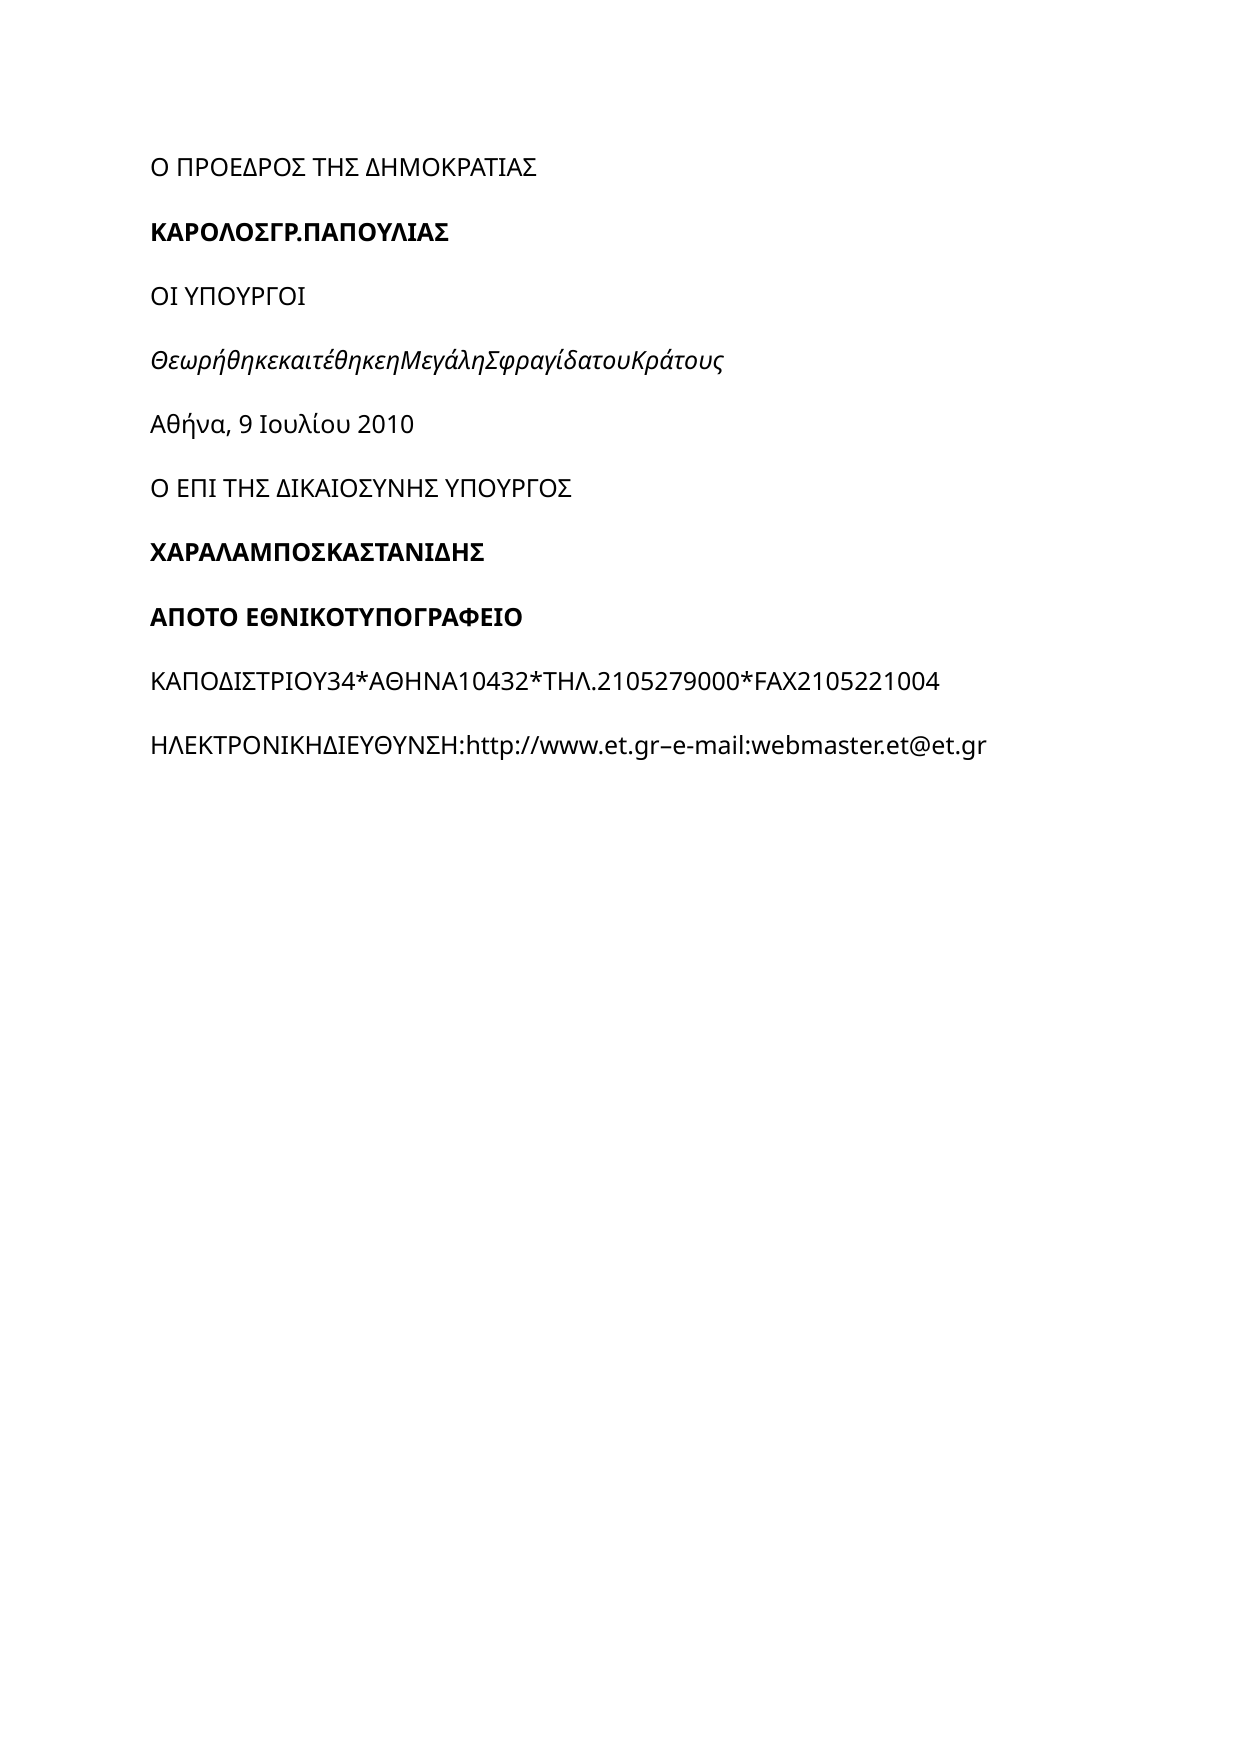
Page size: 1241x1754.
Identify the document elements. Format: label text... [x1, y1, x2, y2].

text ΘεωρήθηκεκαιτέθηκεηΜεγάληΣφραγίδατουΚράτους [150, 342, 1090, 377]
text ΟΙ ΥΠΟΥΡΓΟΙ [150, 278, 1090, 312]
text Ο ΕΠΙ ΤΗΣ ΔΙΚΑΙΟΣΥΝΗΣ ΥΠΟΥΡΓΟΣ [150, 471, 1090, 505]
text ΚΑΠΟΔΙΣΤΡΙΟΥ34*ΑΘΗΝΑ10432*ΤΗΛ.2105279000*FAX2105221004 [150, 663, 1090, 697]
text ΚΑΡΟΛΟΣΓΡ.ΠΑΠΟΥΛΙΑΣ [150, 214, 1090, 248]
text Αθήνα, 9 Ιουλίου 2010 [150, 407, 1090, 441]
text Ο ΠΡΟΕΔΡΟΣ ΤΗΣ ΔΗΜΟΚΡΑΤΙΑΣ [150, 150, 1090, 184]
text ΑΠΟΤΟ ΕΘΝΙΚΟΤΥΠΟΓΡΑΦΕΙΟ [150, 599, 1090, 633]
text ΗΛΕΚΤΡΟΝΙΚΗΔΙΕΥΘΥΝΣΗ:http://www.et.gr–e-mail:webmaster.et@et.gr [150, 727, 1090, 762]
text ΧΑΡΑΛΑΜΠΟΣΚΑΣΤΑΝΙΔΗΣ [150, 535, 1090, 569]
